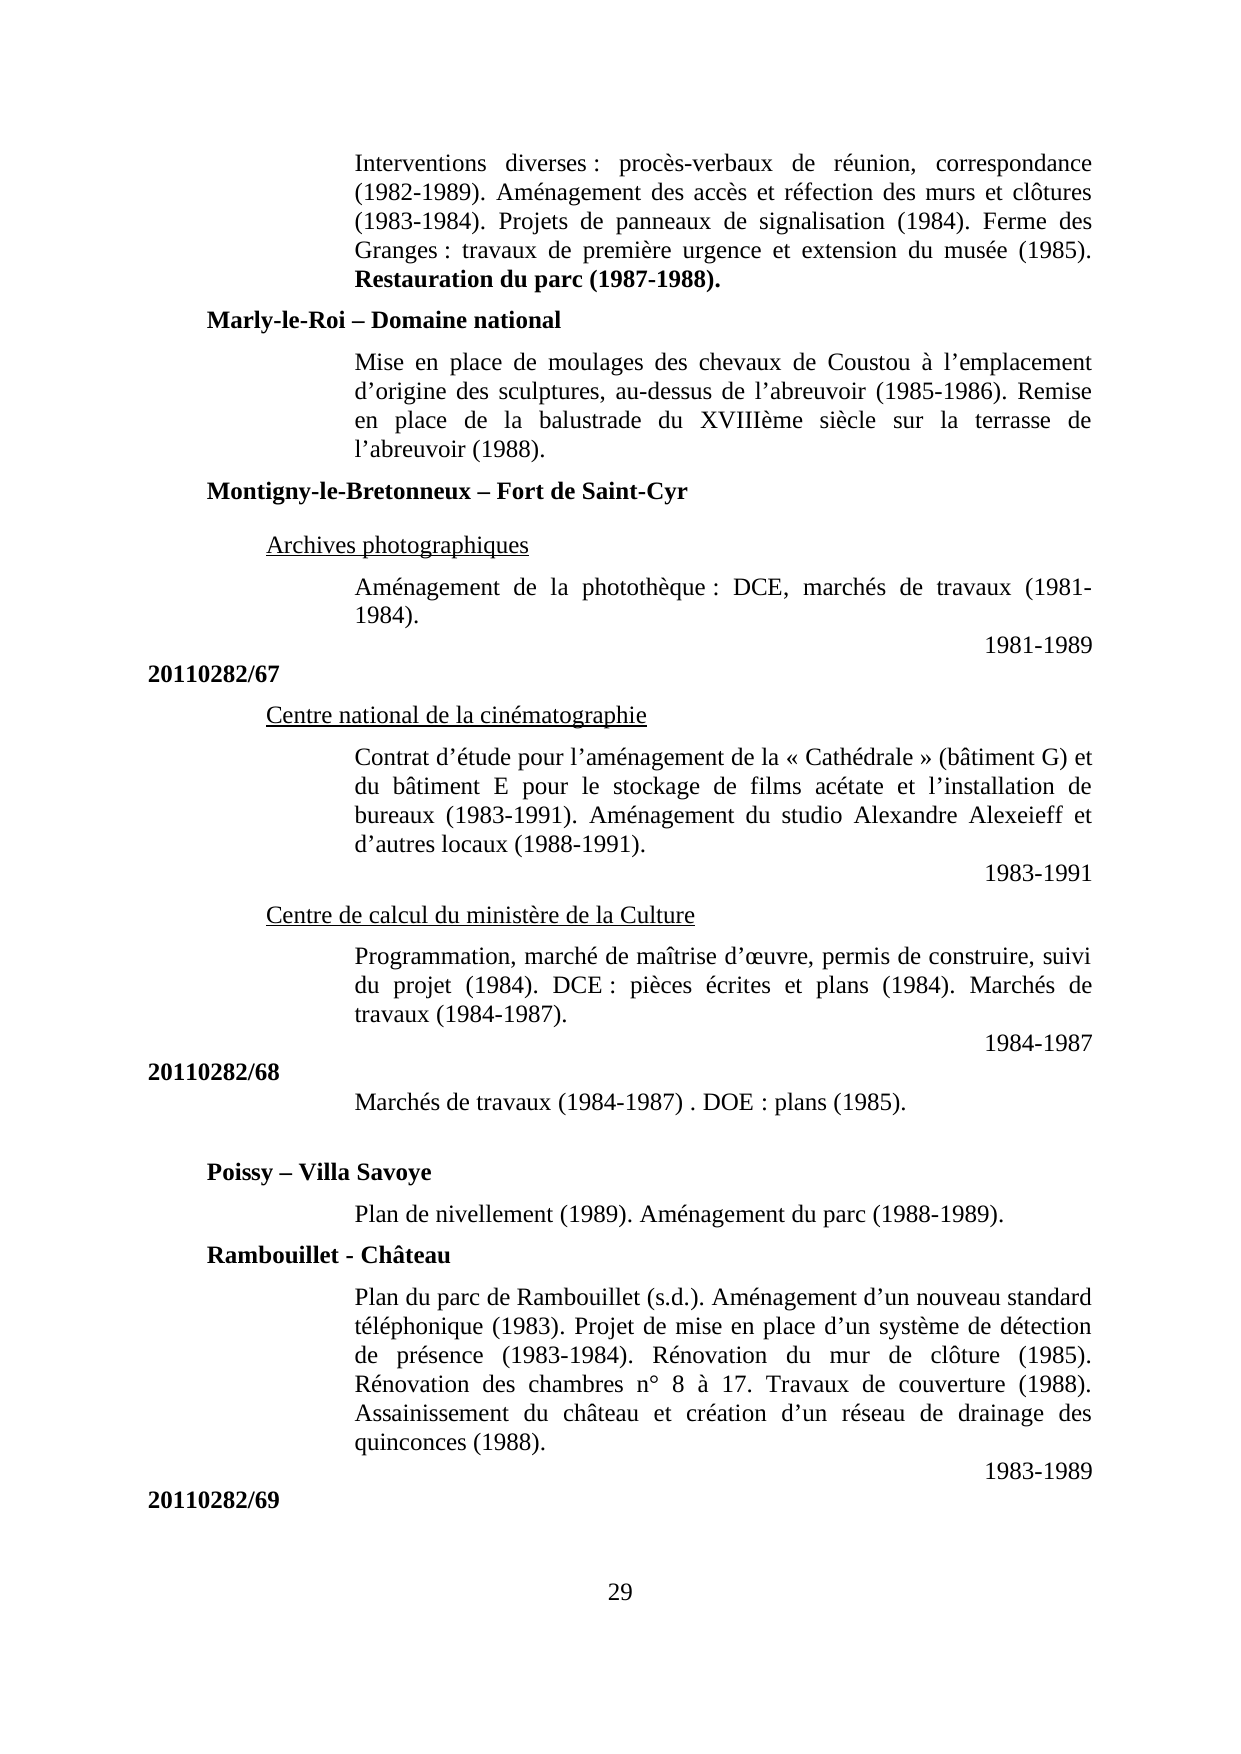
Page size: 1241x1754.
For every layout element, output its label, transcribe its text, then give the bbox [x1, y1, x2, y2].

text Aménagement de la photothèque : DCE, marchés de travaux (1981-1984). [354, 571, 1093, 629]
text Marly-le-Roi – Domaine national [148, 305, 1093, 334]
text 1983-1991 [148, 858, 1093, 887]
text Mise en place de moulages des chevaux de Coustou à l’emplacement d’origine des sculptures, au-dessus de l’abreuvoir (1985-1986). Remise en place de la balustrade du XVIIIème siècle sur la terrasse de l’abreuvoir (1988). [354, 347, 1093, 463]
text Interventions diverses : procès-verbaux de réunion, correspondance (1982-1989). Aménagement des accès et réfection des murs et clôtures (1983-1984). Projets de panneaux de signalisation (1984). Ferme des Granges : travaux de première urgence et extension du musée (1985). Restauration du parc (1987-1988). [354, 148, 1093, 293]
text Montigny-le-Bretonneux – Fort de Saint-Cyr [207, 476, 1093, 505]
text Rambouillet - Château [148, 1240, 1093, 1269]
text Centre national de la cinématographie [207, 700, 1093, 729]
text Marchés de travaux (1984-1987) . DOE : plans (1985). [354, 1086, 1093, 1115]
text 20110282/67 [148, 658, 1093, 688]
text Plan de nivellement (1989). Aménagement du parc (1988-1989). [354, 1198, 1093, 1228]
text Programmation, marché de maîtrise d’œuvre, permis de construire, suivi du projet (1984). DCE : pièces écrites et plans (1984). Marchés de travaux (1984-1987). [354, 941, 1093, 1028]
text 1984-1987 [148, 1028, 1093, 1057]
text Contrat d’étude pour l’aménagement de la « Cathédrale » (bâtiment G) et du bâtiment E pour le stockage de films acétate et l’installation de bureaux (1983-1991). Aménagement du studio Alexandre Alexeieff et d’autres locaux (1988-1991). [354, 742, 1093, 858]
text Poissy – Villa Savoye [148, 1157, 1093, 1186]
text 1983-1989 [148, 1456, 1093, 1485]
text Archives photographiques [207, 530, 1093, 559]
text 20110282/68 [148, 1057, 1093, 1086]
text Centre de calcul du ministère de la Culture [207, 899, 1093, 928]
text Plan du parc de Rambouillet (s.d.). Aménagement d’un nouveau standard téléphonique (1983). Projet de mise en place d’un système de détection de présence (1983-1984). Rénovation du mur de clôture (1985). Rénovation des chambres n° 8 à 17. Travaux de couverture (1988). Assainissement du château et création d’un réseau de drainage des quinconces (1988). [354, 1282, 1093, 1456]
text 1981-1989 [148, 629, 1093, 658]
text 20110282/69 [148, 1485, 1093, 1514]
